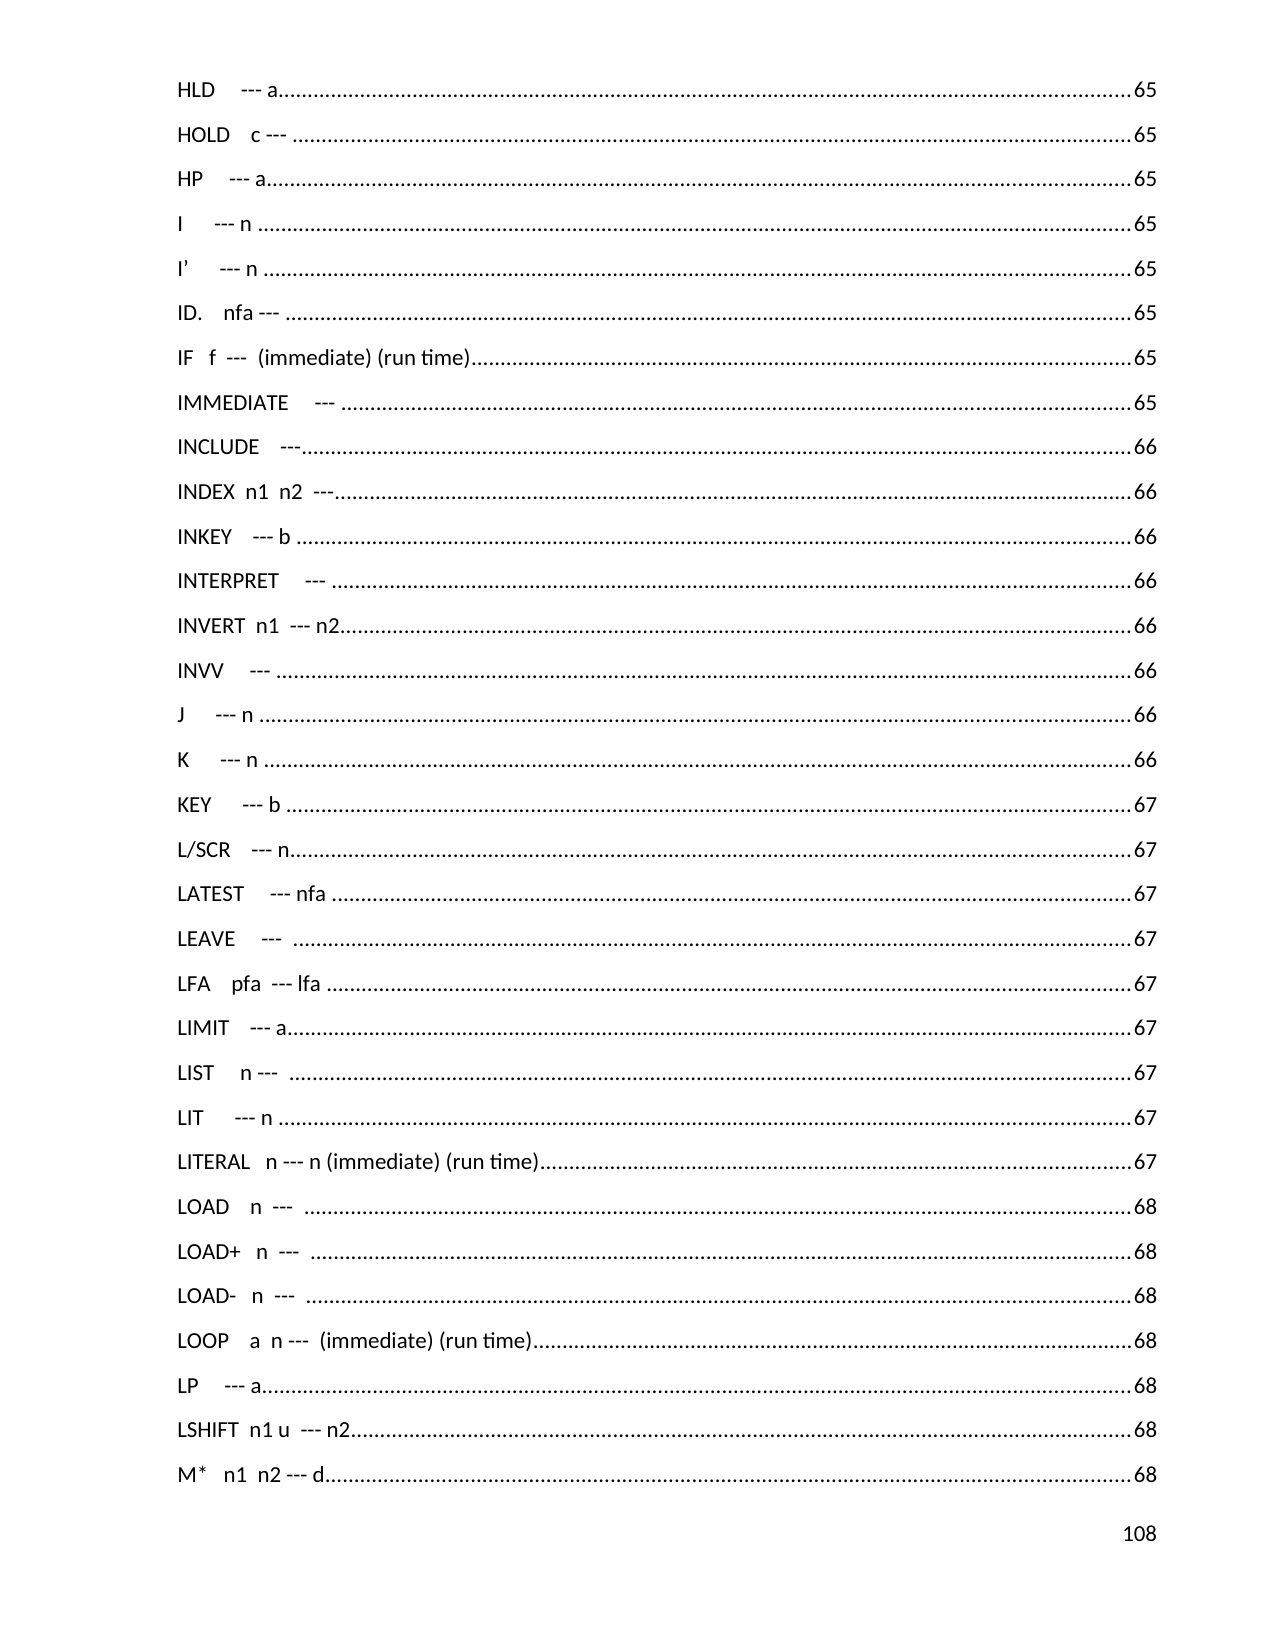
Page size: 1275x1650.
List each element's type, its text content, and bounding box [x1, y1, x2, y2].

text I’ --- n 65 [177, 254, 1157, 282]
text LOOP a n --- (immediate) (run time) 68 [177, 1326, 1157, 1354]
text INTERPRET --- 66 [177, 567, 1157, 594]
text I --- n 65 [177, 209, 1157, 237]
text M* n1 n2 --- d 68 [177, 1460, 1157, 1488]
text L/SCR --- n 67 [177, 835, 1157, 863]
text LOAD- n --- 68 [177, 1282, 1157, 1309]
text KEY --- b 67 [177, 790, 1157, 818]
text HOLD c --- 65 [177, 120, 1157, 148]
text INVV --- 66 [177, 656, 1157, 684]
text IF f --- (immediate) (run time) 65 [177, 343, 1157, 371]
text LOAD n --- 68 [177, 1192, 1157, 1220]
text INVERT n1 --- n2 66 [177, 611, 1157, 639]
text LSHIFT n1 u --- n2 68 [177, 1416, 1157, 1444]
text IMMEDIATE --- 65 [177, 388, 1157, 416]
text K --- n 66 [177, 745, 1157, 773]
text LFA pfa --- lfa 67 [177, 969, 1157, 997]
text LEAVE --- 67 [177, 924, 1157, 952]
text LIT --- n 67 [177, 1103, 1157, 1131]
text HLD --- a 65 [177, 75, 1157, 103]
text ID. nfa --- 65 [177, 298, 1157, 326]
text LOAD+ n --- 68 [177, 1237, 1157, 1265]
text LIMIT --- a 67 [177, 1013, 1157, 1041]
text LATEST --- nfa 67 [177, 879, 1157, 907]
text HP --- a 65 [177, 164, 1157, 192]
text LP --- a 68 [177, 1371, 1157, 1399]
text INKEY --- b 66 [177, 522, 1157, 550]
text INDEX n1 n2 --- 66 [177, 477, 1157, 505]
text J --- n 66 [177, 701, 1157, 729]
text LITERAL n --- n (immediate) (run time) 67 [177, 1147, 1157, 1176]
text INCLUDE --- 66 [177, 432, 1157, 461]
text LIST n --- 67 [177, 1058, 1157, 1086]
